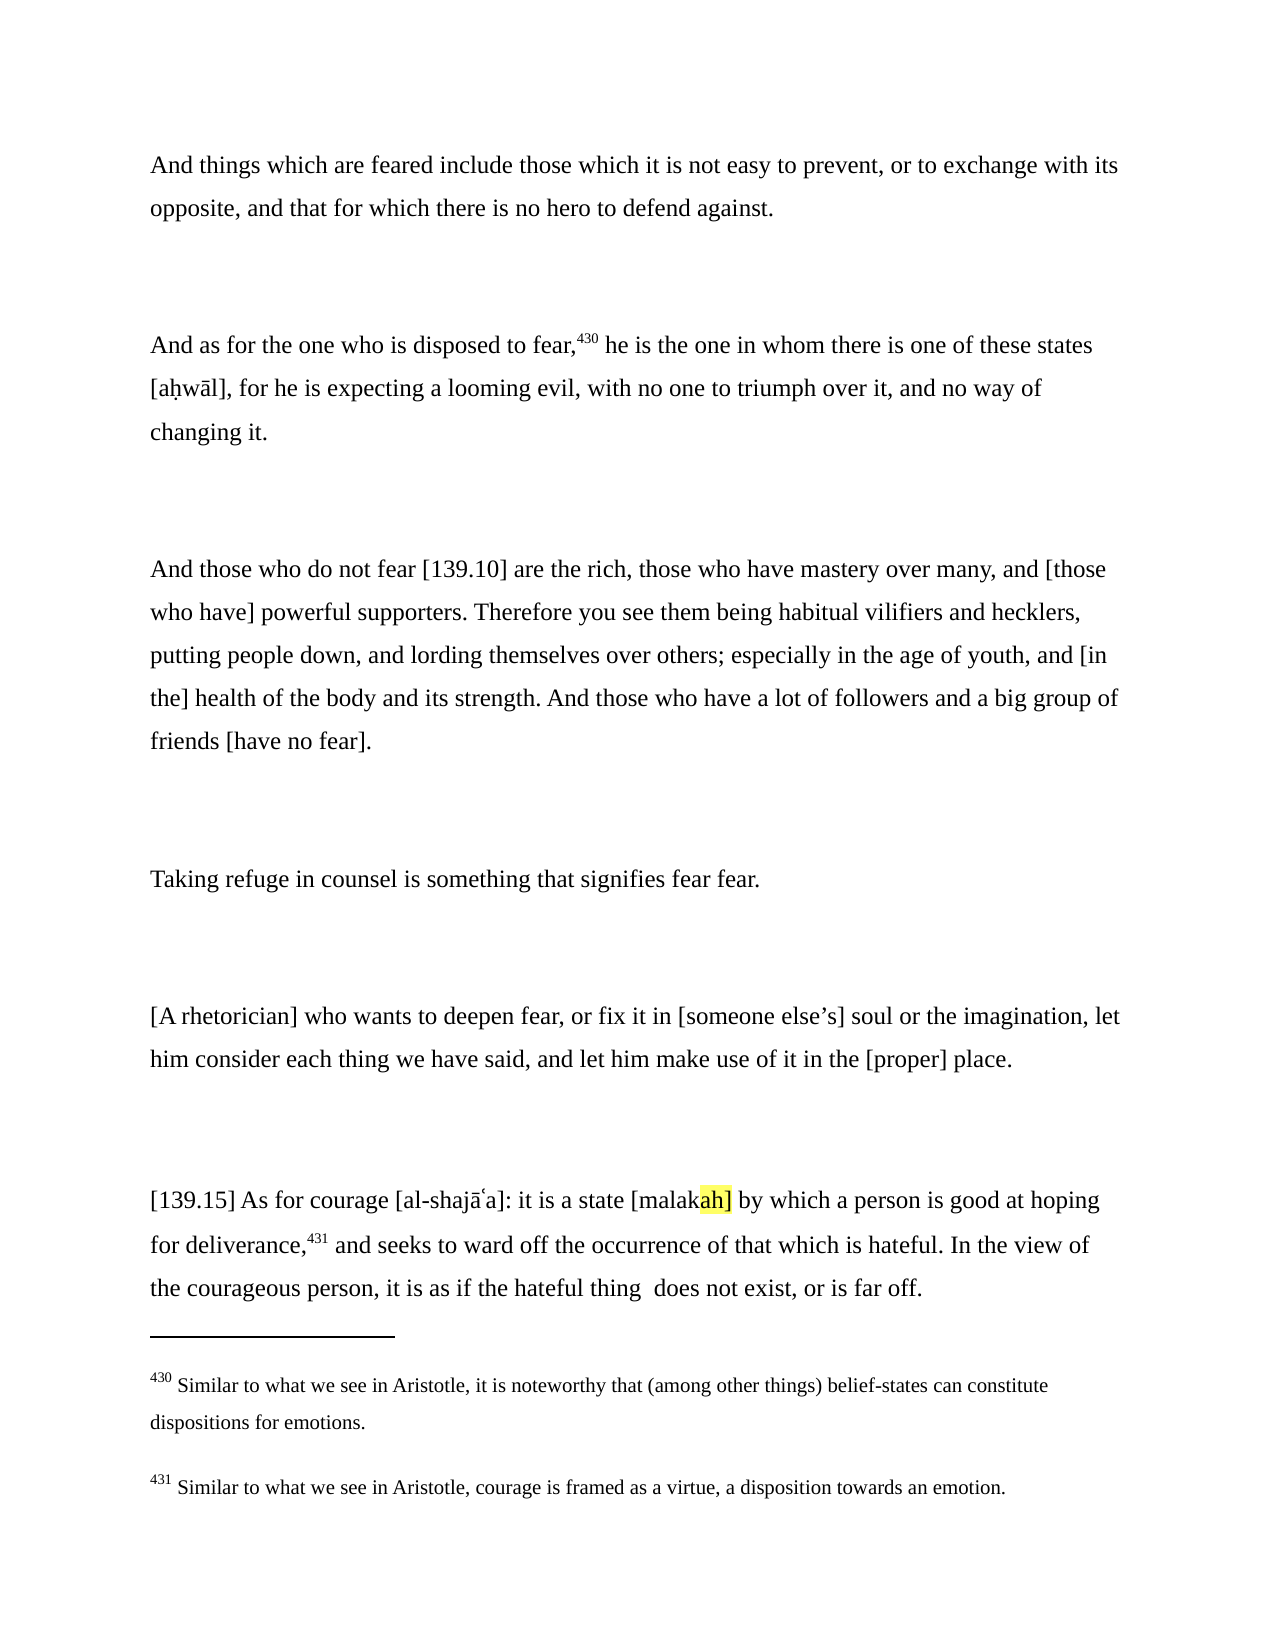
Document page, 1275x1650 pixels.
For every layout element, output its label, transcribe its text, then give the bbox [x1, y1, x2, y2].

text And those who do not fear [139.10] are the rich, those who have mastery over many, and [those who have] powerful supporters. Therefore you see them being habitual vilifiers and hecklers, putting people down, and lording themselves over others; especially in the age of youth, and [in the] health of the body and its strength. And those who have a lot of followers and a big group of friends [have no fear]. [150, 554, 1125, 755]
text [139.15] As for courage [al-shajāʿa]: it is a state [malakah] by which a person is good at hoping for deliverance, and seeks to ward off the occurrence of that which is hateful. In the view of the courageous person, it is as if the hateful thing does not exist, or is far off. [150, 1181, 1125, 1302]
text Taking refuge in counsel is something that signifies fear fear. [150, 864, 1125, 892]
text Similar to what we see in Aristotle, it is noteworthy that (among other things) belief-states can constitute dispositions for emotions. [150, 1369, 1125, 1434]
text And things which are feared include those which it is not easy to prevent, or to exchange with its opposite, and that for which there is no hero to defend against. [150, 150, 1125, 222]
text And as for the one who is disposed to fear, he is the one in whom there is one of these states [aḥwāl], for he is expecting a looming evil, with no one to triumph over it, and no way of changing it. [150, 330, 1125, 445]
text [A rhetorician] who wants to deepen fear, or fix it in [someone else’s] soul or the imagination, let him consider each thing we have said, and let him make use of it in the [proper] place. [150, 1001, 1125, 1073]
text Similar to what we see in Aristotle, courage is framed as a virtue, a disposition towards an emotion. [150, 1471, 1125, 1500]
